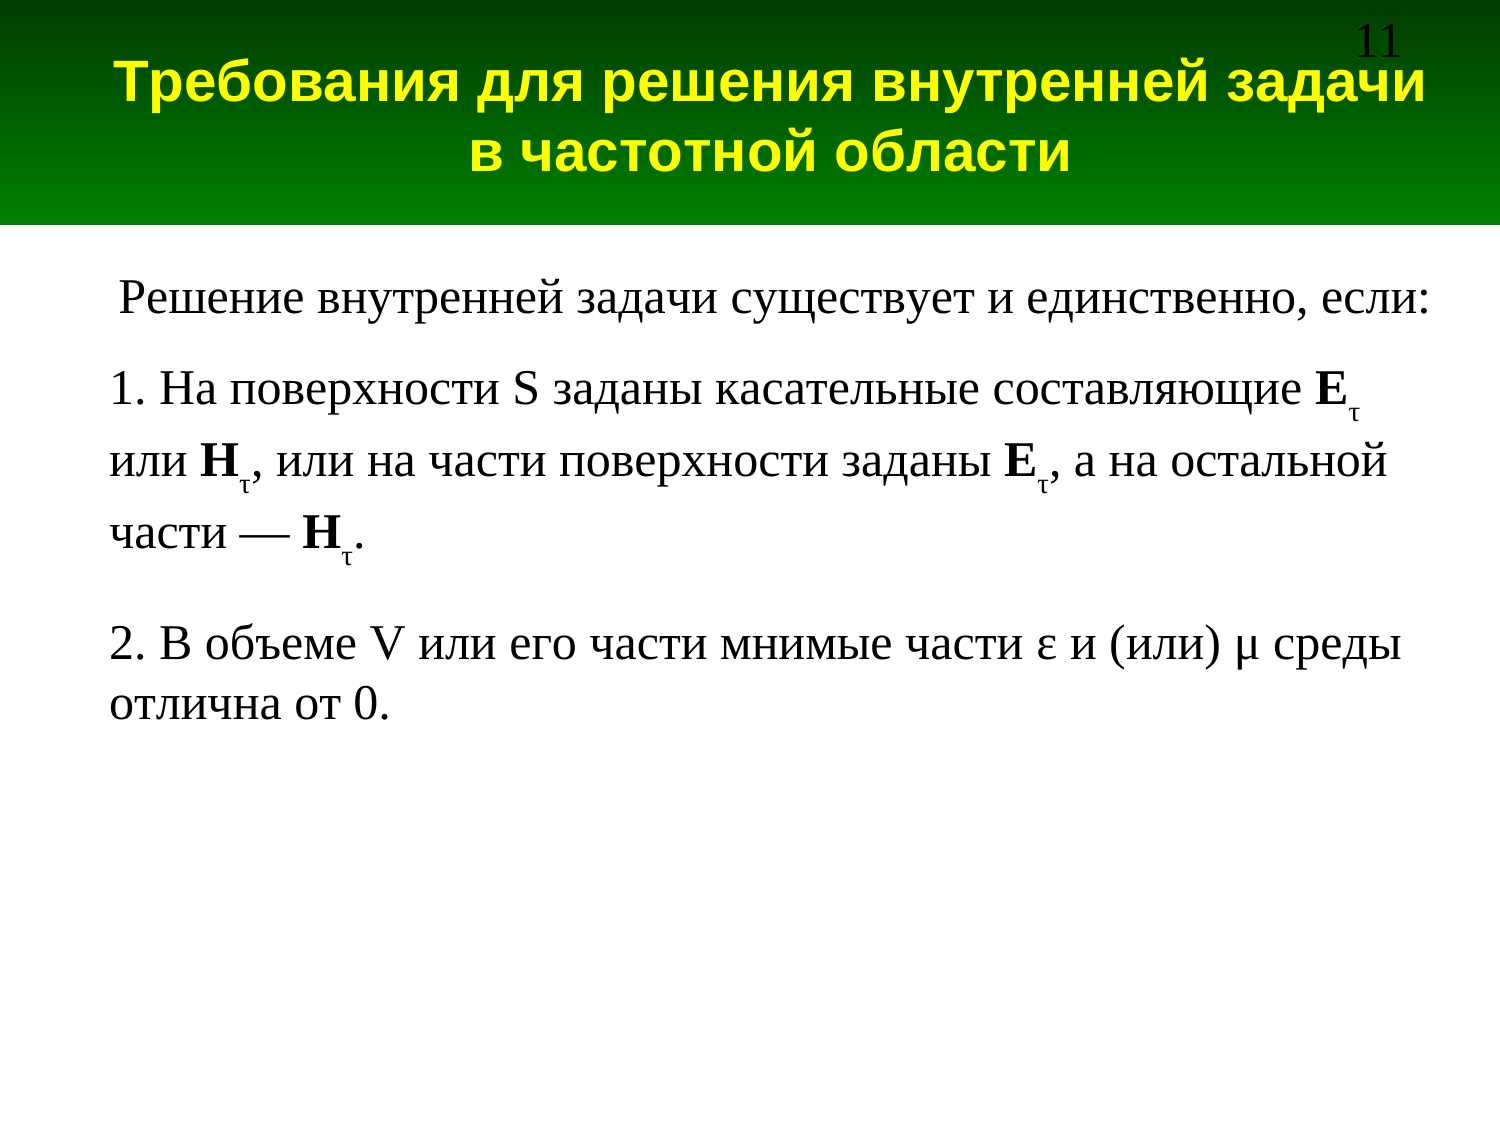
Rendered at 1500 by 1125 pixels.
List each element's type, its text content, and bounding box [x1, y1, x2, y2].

text_box Решение внутренней задачи существует и единственно, если: [103, 255, 1441, 331]
text_box 1. На поверхности S заданы касательные составляющие Eτ или Hτ, или на части поверхности заданы Eτ, а на остальной части — Hτ. [94, 347, 1453, 579]
title Требования для решения внутренней задачи в частотной области [88, 18, 1453, 207]
text_box 2. В объеме V или его части мнимые части ε и (или) μ среды отлична от 0. [94, 602, 1453, 738]
